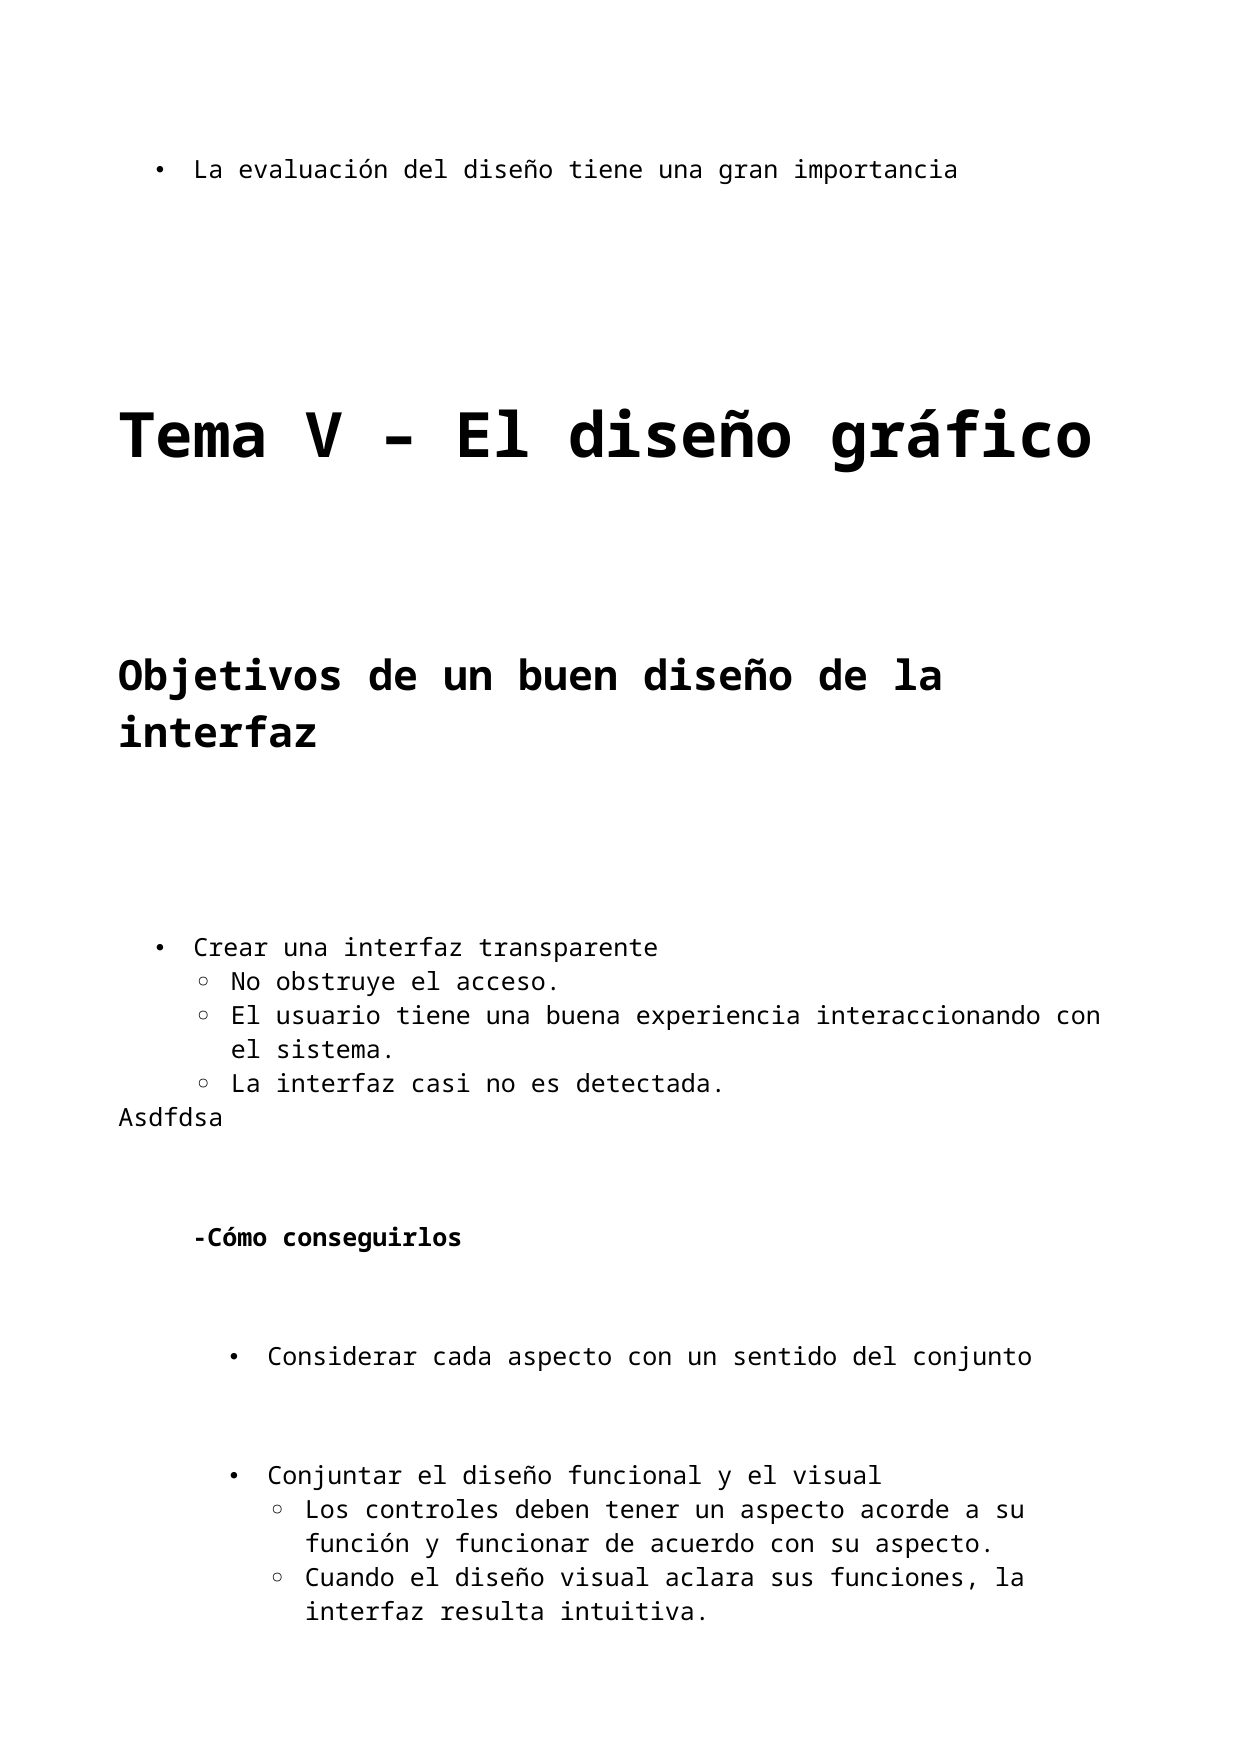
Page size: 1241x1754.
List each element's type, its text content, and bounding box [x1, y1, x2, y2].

list Considerar cada aspecto con un sentido del conjunto [229, 1338, 1122, 1372]
text Tema V – El diseño gráfico [118, 391, 1122, 476]
text Asdfdsa [118, 1100, 1122, 1134]
list El usuario tiene una buena experiencia interaccionando con el sistema. [193, 998, 1122, 1066]
list La interfaz casi no es detectada. [193, 1066, 1122, 1100]
list Los controles deben tener un aspecto acorde a su función y funcionar de acuerdo con su aspecto. [267, 1492, 1122, 1560]
text Objetivos de un buen diseño de la interfaz [118, 646, 1122, 759]
list Conjuntar el diseño funcional y el visual [229, 1457, 1122, 1492]
list La evaluación del diseño tiene una gran importancia [156, 152, 1122, 186]
list Cuando el diseño visual aclara sus funciones, la interfaz resulta intuitiva. [267, 1560, 1122, 1628]
list Crear una interfaz transparente [156, 930, 1122, 964]
text -Cómo conseguirlos [118, 1219, 1122, 1253]
list No obstruye el acceso. [193, 964, 1122, 998]
